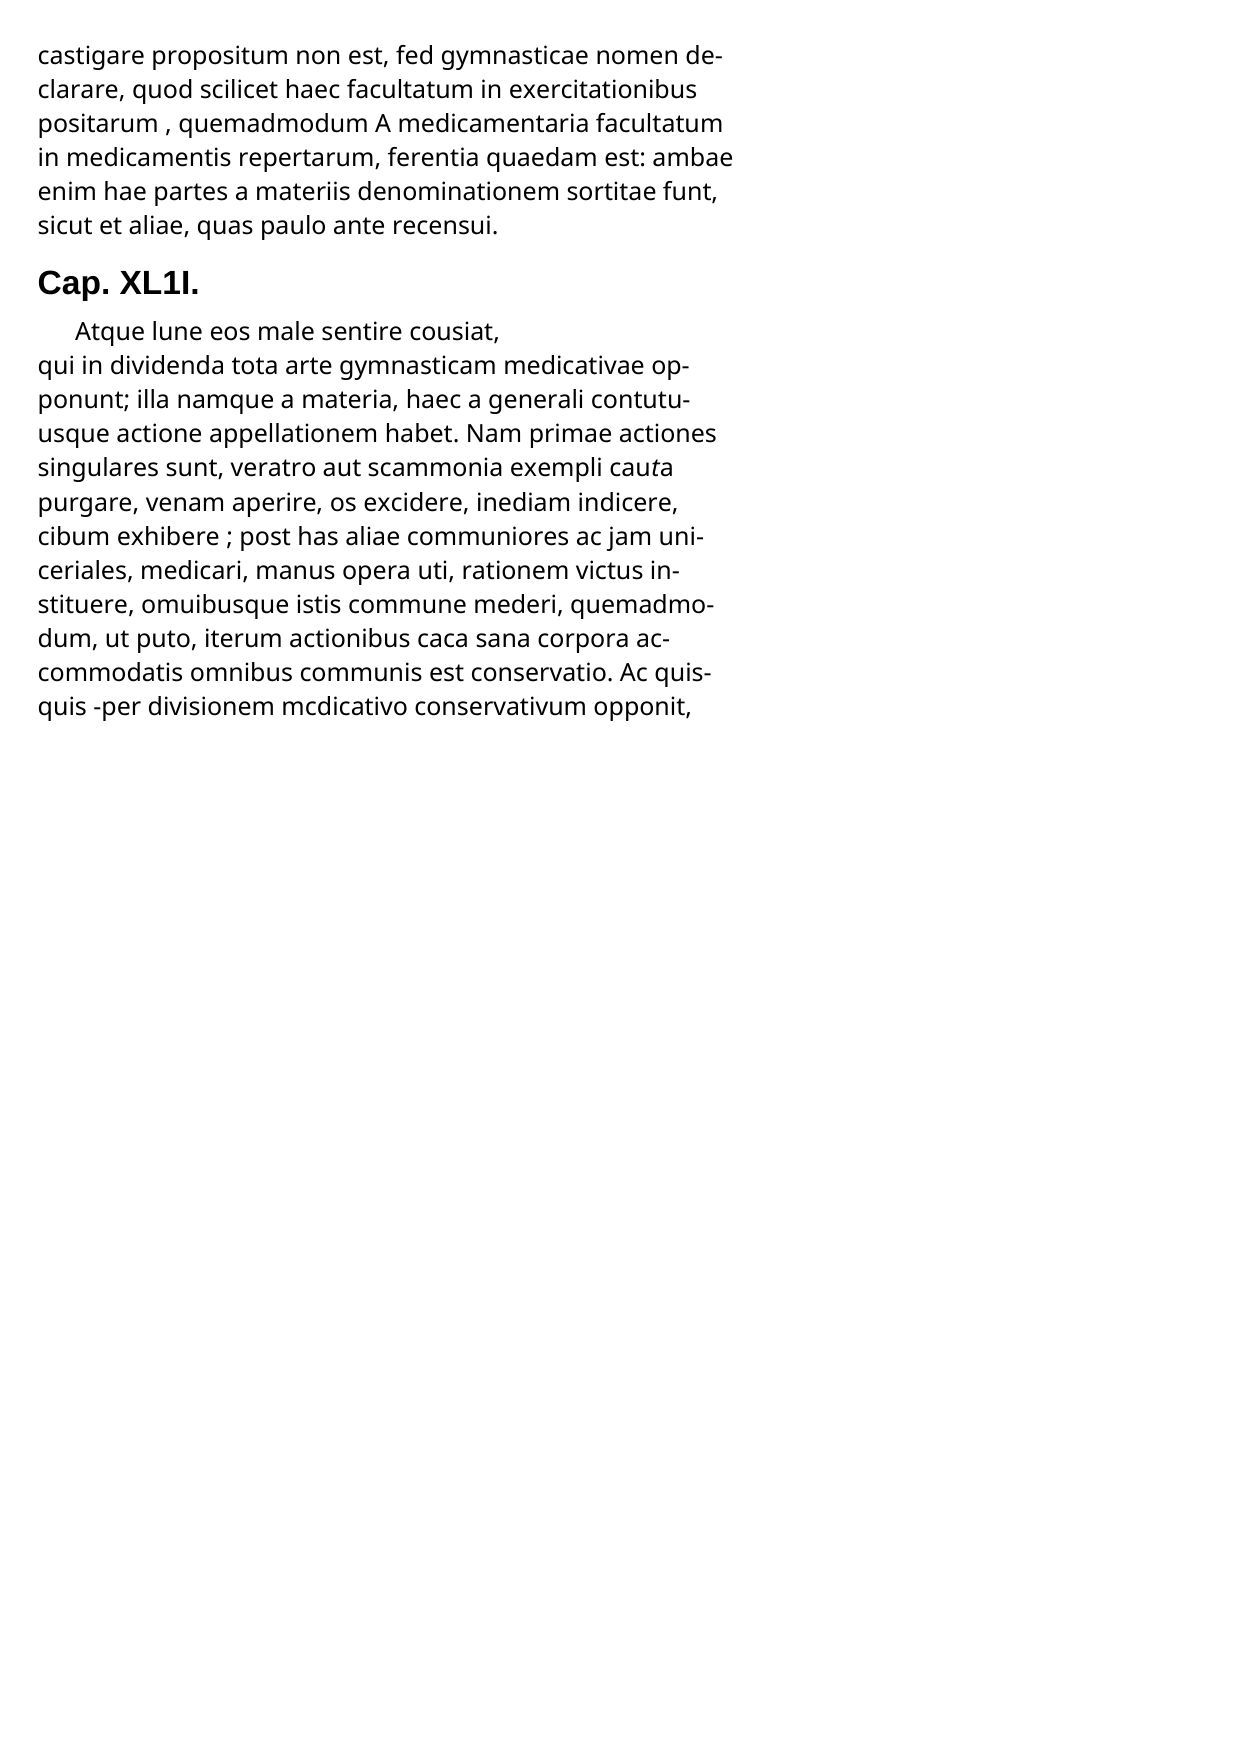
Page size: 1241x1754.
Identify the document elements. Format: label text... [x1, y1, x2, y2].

text castigare propositum non est, fed gymnasticae nomen de- clarare, quod scilicet haec facultatum in exercitationibus positarum , quemadmodum A medicamentaria facultatum in medicamentis repertarum, ferentia quaedam est: ambae enim hae partes a materiis denominationem sortitae funt, sicut et aliae, quas paulo ante recensui. [37, 37, 1203, 242]
text Atque lune eos male sentire cousiat, qui in dividenda tota arte gymnasticam medicativae op- ponunt; illa namque a materia, haec a generali contutu- usque actione appellationem habet. Nam primae actiones singulares sunt, veratro aut scammonia exempli cauta purgare, venam aperire, os excidere, inediam indicere, cibum exhibere ; post has aliae communiores ac jam uni- ceriales, medicari, manus opera uti, rationem victus in- stituere, omuibusque istis commune mederi, quemadmo- dum, ut puto, iterum actionibus caca sana corpora ac- commodatis omnibus communis est conservatio. Ac quis- quis -per divisionem mcdicativo conservativum opponit, [37, 314, 1203, 723]
subtitle Cap. XL1I. [37, 263, 1203, 301]
